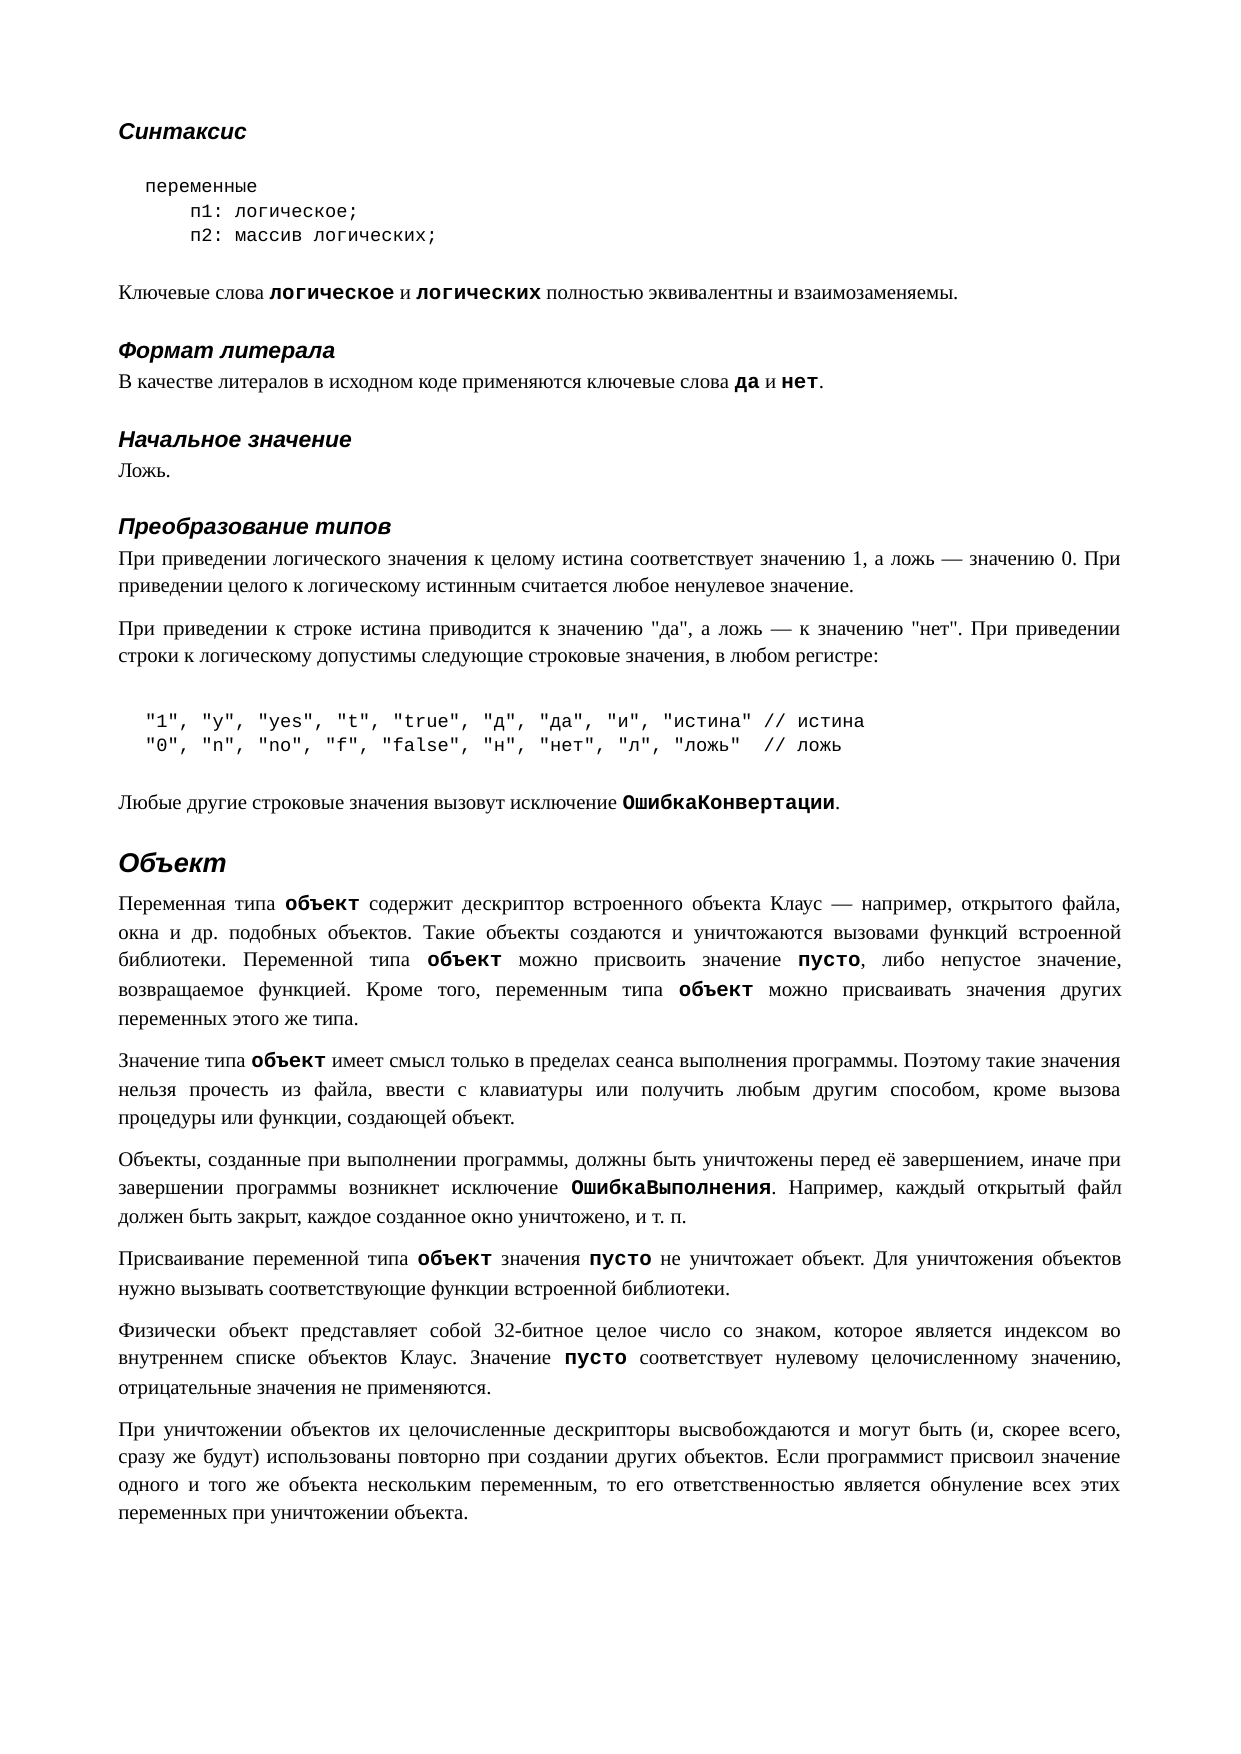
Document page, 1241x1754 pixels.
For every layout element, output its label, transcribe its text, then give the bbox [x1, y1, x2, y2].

text Ключевые слова логическое и логических полностью эквивалентны и взаимозаменяемы. [118, 280, 1122, 306]
text Ложь. [118, 458, 1122, 482]
text Значение типа объект имеет смысл только в пределах сеанса выполнения программы. Поэтому такие значения нельзя прочесть из файла, ввести с клавиатуры или получить любым другим способом, кроме вызова процедуры или функции, создающей объект. [118, 1048, 1122, 1129]
text "1", "y", "yes", "t", "true", "д", "да", "и", "истина" // истина [136, 703, 1104, 727]
text Физически объект представляет собой 32-битное целое число со знаком, которое является индексом во внутреннем списке объектов Клаус. Значение пусто соответствует нулевому целочисленному значению, отрицательные значения не применяются. [118, 1318, 1122, 1399]
text переменные п1: логическое; п2: массив логических; [136, 168, 1104, 256]
subtitle Начальное значение [118, 426, 1122, 452]
text При уничтожении объектов их целочисленные дескрипторы высвобождаются и могут быть (и, скорее всего, сразу же будут) использованы повторно при создании других объектов. Если программист присвоил значение одного и того же объекта нескольким переменным, то его ответственностью является обнуление всех этих переменных при уничтожении объекта. [118, 1417, 1122, 1524]
text В качестве литералов в исходном коде применяются ключевые слова да и нет. [118, 369, 1122, 395]
text При приведении логического значения к целому истина соответствует значению 1, а ложь — значению 0. При приведении целого к логическому истинным считается любое ненулевое значение. [118, 546, 1122, 597]
text Переменная типа объект содержит дескриптор встроенного объекта Клаус — например, открытого файла, окна и др. подобных объектов. Такие объекты создаются и уничтожаются вызовами функций встроенной библиотеки. Переменной типа объект можно присвоить значение пусто, либо непустое значение, возвращаемое функцией. Кроме того, переменным типа объект можно присваивать значения других переменных этого же типа. [118, 891, 1122, 1030]
subtitle Синтаксис [118, 118, 1122, 144]
text Любые другие строковые значения вызовут исключение ОшибкаКонвертации. [118, 790, 1122, 816]
text "0", "n", "no", "f", "false", "н", "нет", "л", "ложь" // ложь [136, 727, 1104, 766]
subtitle Объект [118, 847, 1122, 878]
subtitle Преобразование типов [118, 513, 1122, 539]
subtitle Формат литерала [118, 337, 1122, 363]
text При приведении к строке истина приводится к значению "да", а ложь — к значению "нет". При приведении строки к логическому допустимы следующие строковые значения, в любом регистре: [118, 616, 1122, 667]
text Объекты, созданные при выполнении программы, должны быть уничтожены перед её завершением, иначе при завершении программы возникнет исключение ОшибкаВыполнения. Например, каждый открытый файл должен быть закрыт, каждое созданное окно уничтожено, и т. п. [118, 1147, 1122, 1228]
text Присваивание переменной типа объект значения пусто не уничтожает объект. Для уничтожения объектов нужно вызывать соответствующие функции встроенной библиотеки. [118, 1246, 1122, 1299]
